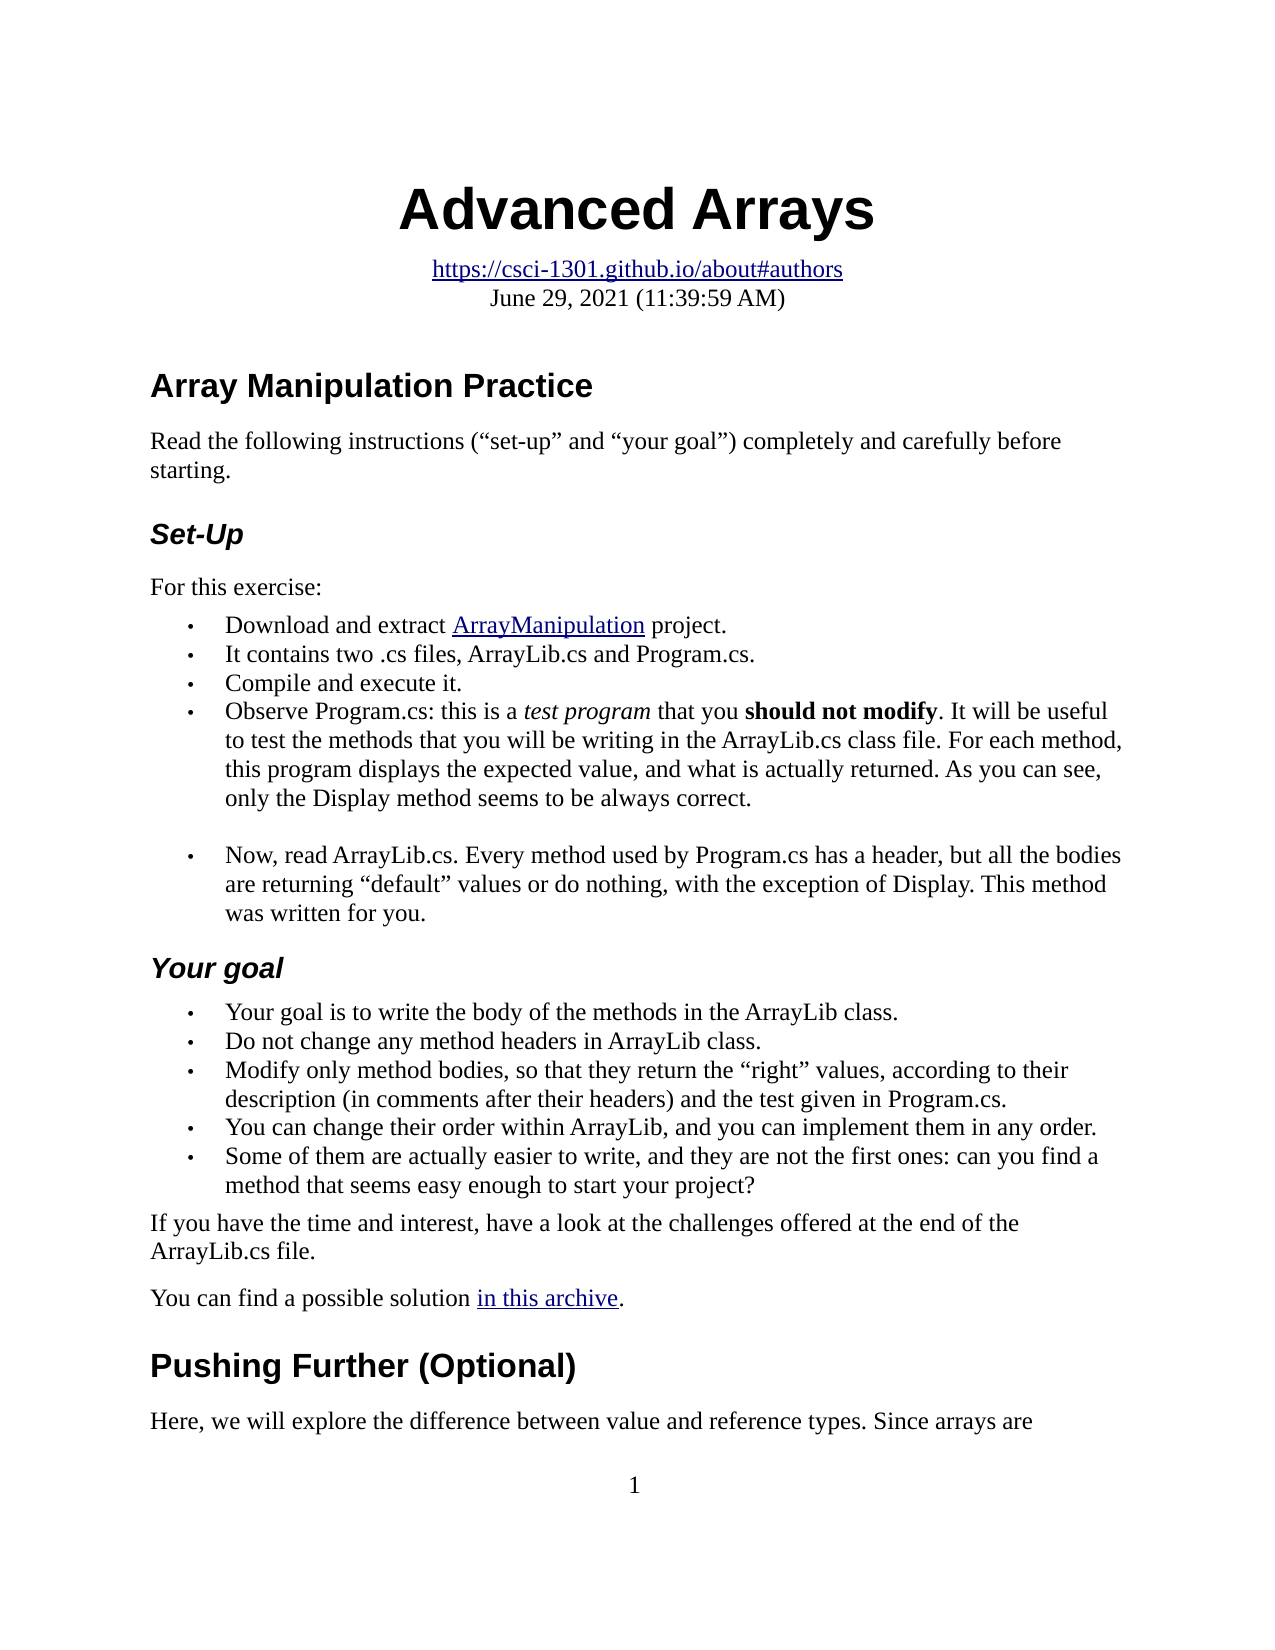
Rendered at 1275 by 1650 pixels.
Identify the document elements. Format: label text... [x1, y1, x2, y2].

list It contains two .cs files, ArrayLib.cs and Program.cs. [187, 639, 1125, 668]
text June 29, 2021 (11:39:59 AM) [150, 283, 1125, 312]
list Download and extract ArrayManipulation project. [187, 610, 1125, 639]
subtitle Your goal [150, 951, 1125, 985]
list Modify only method bodies, so that they return the “right” values, according to their description (in comments after their headers) and the test given in Program.cs. [187, 1055, 1125, 1112]
list Do not change any method headers in ArrayLib class. [187, 1026, 1125, 1055]
list Compile and execute it. [187, 668, 1125, 696]
text Read the following instructions (“set-up” and “your goal”) completely and carefully before starting. [150, 426, 1125, 483]
subtitle Set-Up [150, 517, 1125, 551]
subtitle Pushing Further (Optional) [150, 1346, 1125, 1384]
list Your goal is to write the body of the methods in the ArrayLib class. [187, 997, 1125, 1026]
text You can find a possible solution in this archive. [150, 1283, 1125, 1312]
list Now, read ArrayLib.cs. Every method used by Program.cs has a header, but all the bodies are returning “default” values or do nothing, with the exception of Display. This method was written for you. [187, 840, 1125, 926]
title Advanced Arrays [150, 175, 1125, 242]
text Here, we will explore the difference between value and reference types. Since arrays are [150, 1406, 1125, 1434]
list Some of them are actually easier to write, and they are not the first ones: can you find a method that seems easy enough to start your project? [187, 1141, 1125, 1199]
subtitle Array Manipulation Practice [150, 366, 1125, 404]
text For this exercise: [150, 572, 1125, 601]
list You can change their order within ArrayLib, and you can implement them in any order. [187, 1112, 1125, 1141]
text https://csci-1301.github.io/about#authors [150, 254, 1125, 283]
list Observe Program.cs: this is a test program that you should not modify. It will be useful to test the methods that you will be writing in the ArrayLib.cs class file. For each method, this program displays the expected value, and what is actually returned. As you can see, only the Display method seems to be always correct. [187, 696, 1125, 840]
text If you have the time and interest, have a look at the challenges offered at the end of the ArrayLib.cs file. [150, 1208, 1125, 1265]
